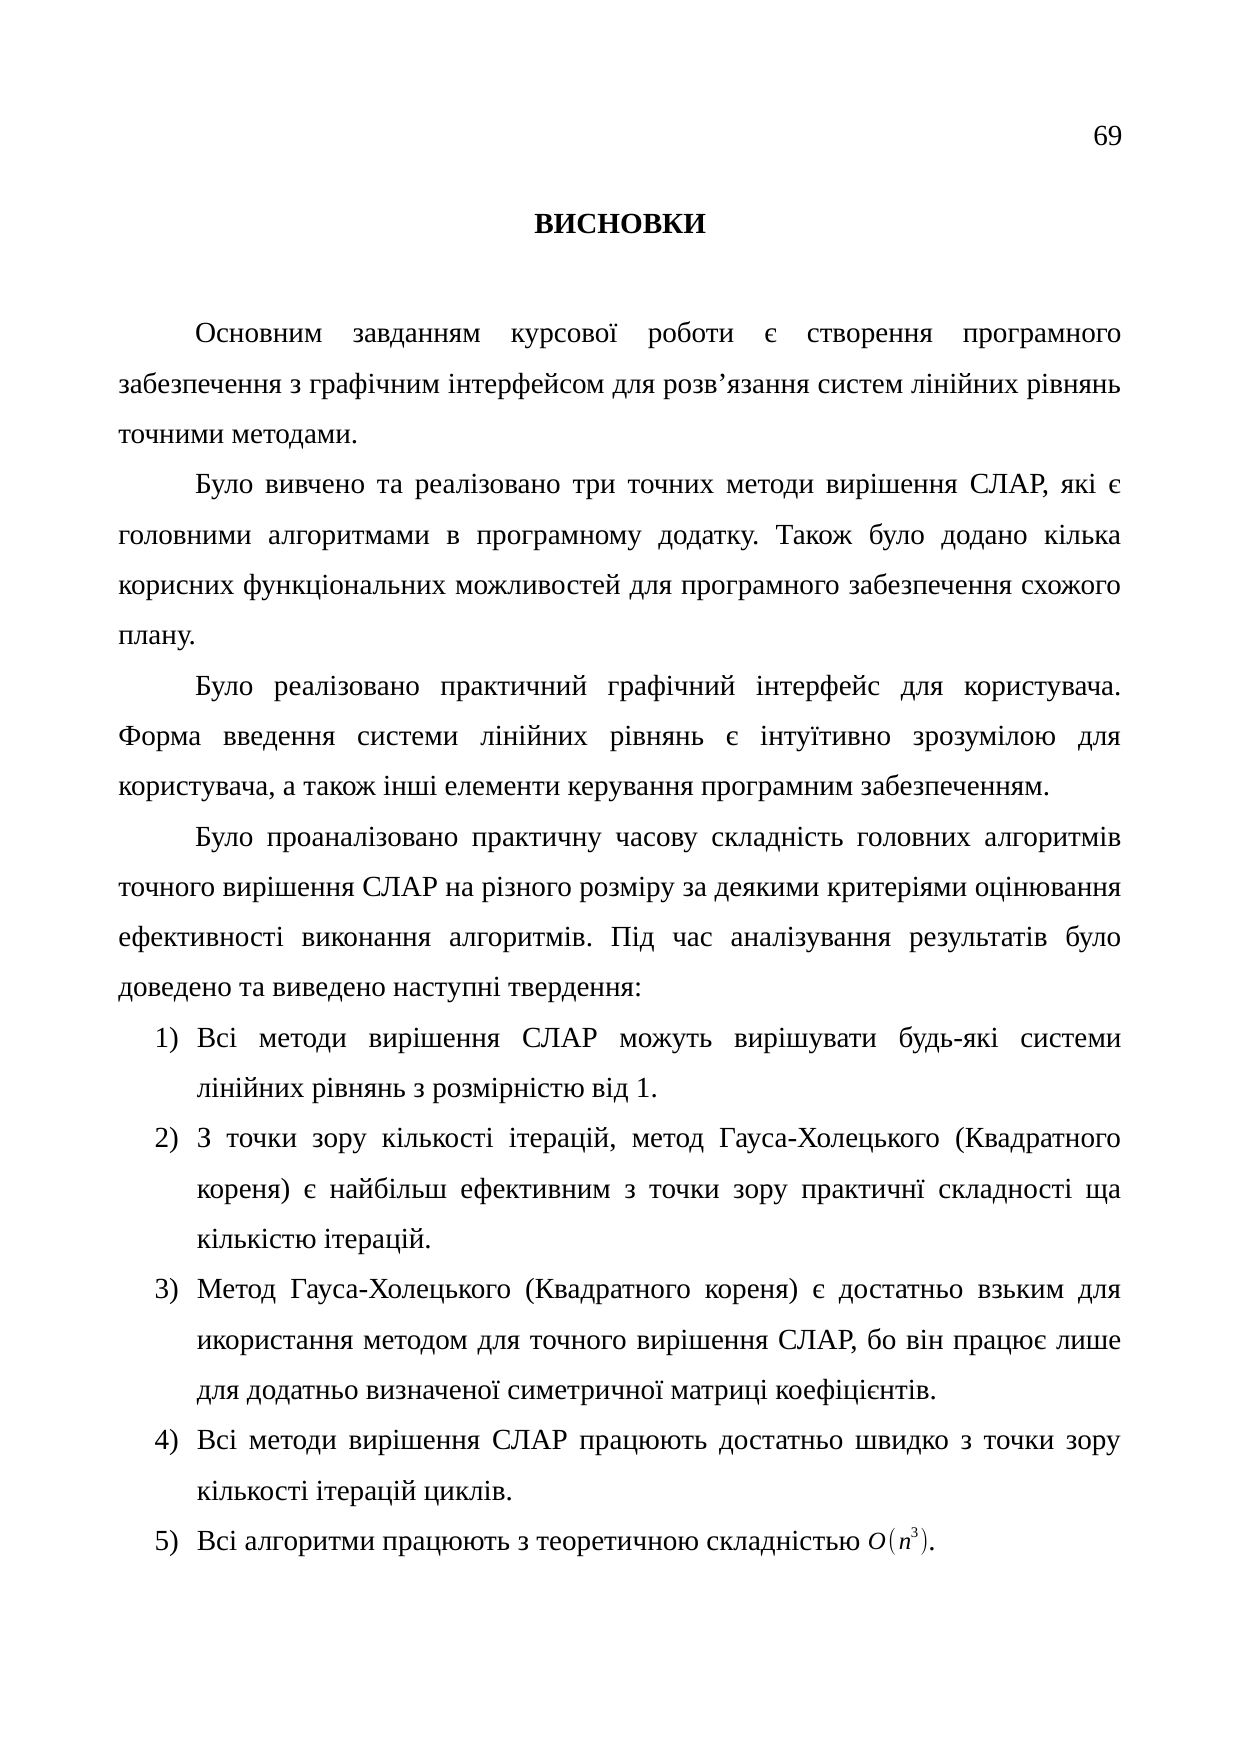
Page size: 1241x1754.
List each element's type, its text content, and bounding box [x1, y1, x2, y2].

subtitle ВИСНОВКИ [118, 207, 1122, 240]
list Всі методи вирішення СЛАР можуть вирішувати будь-які системи лінійних рівнянь з розмірністю від 1. [178, 1020, 1122, 1104]
list Метод Гауса-Холецького (Квадратного кореня) є достатньо взьким для икористання методом для точного вирішення СЛАР, бо він працює лише для додатньо визначеної симетричної матриці коефіцієнтів. [178, 1271, 1122, 1406]
list З точки зору кількості ітерацій, метод Гауса-Холецького (Квадратного кореня) є найбільш ефективним з точки зору практичнї складності ща кількістю ітерацій. [178, 1121, 1122, 1255]
list Всі алгоритми працюють з теоретичною складністью . [178, 1523, 1122, 1557]
text Було реалізовано практичний графічний інтерфейс для користувача. Форма введення системи лінійних рівнянь є інтуїтивно зрозумілою для користувача, а також інші елементи керування програмним забезпеченням. [118, 668, 1122, 802]
text Було вивчено та реалізовано три точних методи вирішення СЛАР, які є головними алгоритмами в програмному додатку. Також було додано кілька корисних функціональних можливостей для програмного забезпечення схожого плану. [118, 466, 1122, 651]
text Було проаналізовано практичну часову складність головних алгоритмів точного вирішення СЛАР на різного розміру за деякими критеріями оцінювання ефективності виконання алгоритмів. Під час аналізування результатів було доведено та виведено наступні твердення: [118, 819, 1122, 1003]
list Всі методи вирішення СЛАР працюють достатньо швидко з точки зору кількості ітерацій циклів. [178, 1422, 1122, 1506]
text Основним завданням курсової роботи є створення програмного забезпечення з графічним інтерфейсом для розв’язання систем лінійних рівнянь точними методами. [118, 316, 1122, 450]
